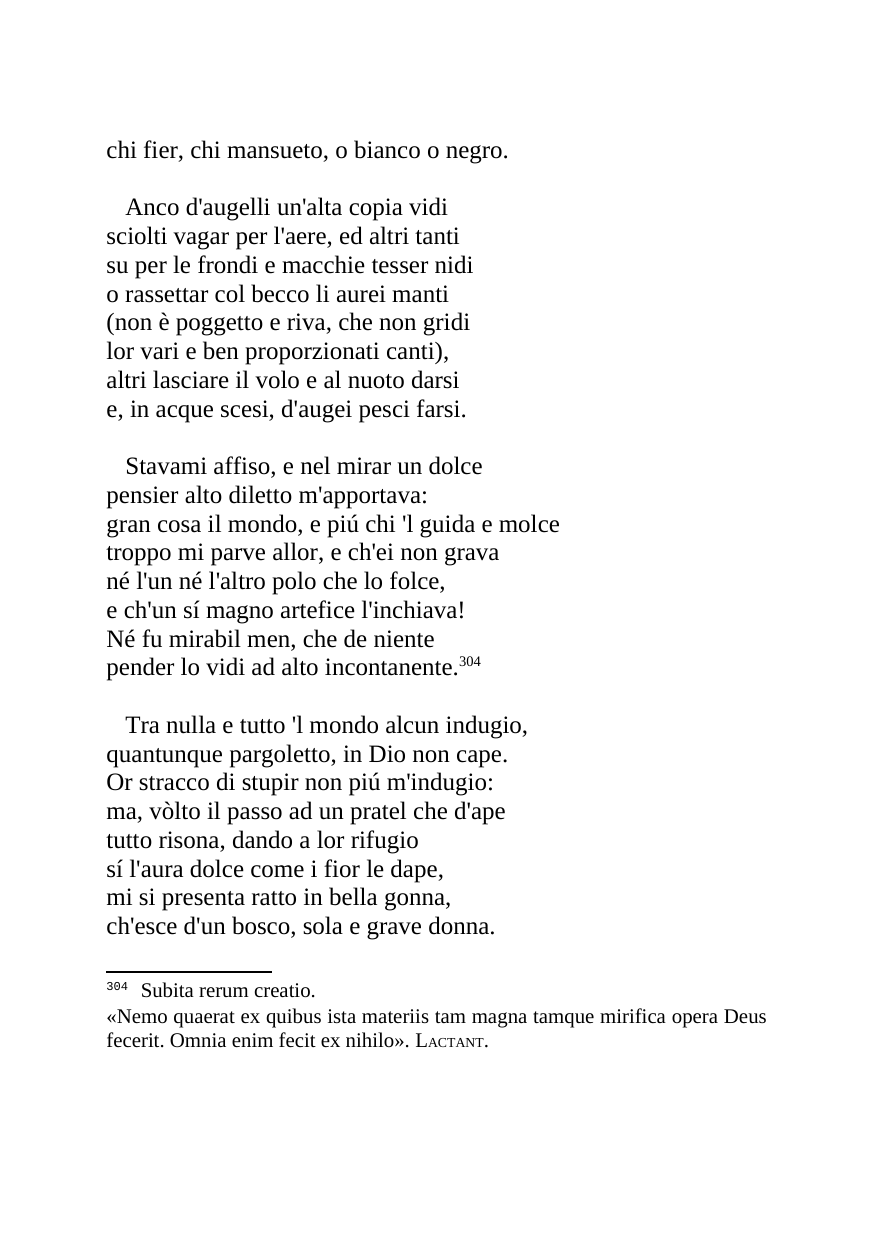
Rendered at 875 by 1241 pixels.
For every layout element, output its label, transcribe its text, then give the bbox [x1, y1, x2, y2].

text troppo mi parve allor, e ch'ei non grava [106, 537, 768, 566]
text e, in acque scesi, d'augei pesci farsi. [106, 394, 768, 422]
text Né fu mirabil men, che de niente [106, 624, 768, 652]
text lor vari e ben proporzionati canti), [106, 336, 768, 365]
text né l'un né l'altro polo che lo folce, [106, 566, 768, 595]
text pensier alto diletto m'apportava: [106, 480, 768, 509]
text quantunque pargoletto, in Dio non cape. [106, 739, 768, 767]
text ma, vòlto il passo ad un pratel che d'ape [106, 796, 768, 825]
text pender lo vidi ad alto incontanente. [106, 652, 768, 681]
text su per le frondi e macchie tesser nidi [106, 250, 768, 279]
text o rassettar col becco li aurei manti [106, 279, 768, 307]
text tutto risona, dando a lor rifugio [106, 825, 768, 854]
text sí l'aura dolce come i fior le dape, [106, 854, 768, 882]
text mi si presenta ratto in bella gonna, [106, 882, 768, 911]
text gran cosa il mondo, e piú chi 'l guida e molce [106, 509, 768, 537]
text sciolti vagar per l'aere, ed altri tanti [106, 221, 768, 250]
text Subita rerum creatio. [106, 978, 768, 1004]
text Anco d'augelli un'alta copia vidi [125, 192, 768, 221]
text Tra nulla e tutto 'l mondo alcun indugio, [125, 710, 768, 739]
text e ch'un sí magno artefice l'inchiava! [106, 595, 768, 624]
text altri lasciare il volo e al nuoto darsi [106, 365, 768, 394]
text (non è poggetto e riva, che non gridi [106, 307, 768, 336]
text «Nemo quaerat ex quibus ista materiis tam magna tamque mirifica opera Deus fecerit. Omnia enim fecit ex nihilo». Lactant. [106, 1004, 768, 1052]
text chi fier, chi mansueto, o bianco o negro. [106, 135, 768, 164]
text ch'esce d'un bosco, sola e grave donna. [106, 911, 768, 940]
text Or stracco di stupir non piú m'indugio: [106, 767, 768, 796]
text Stavami affiso, e nel mirar un dolce [125, 451, 768, 480]
